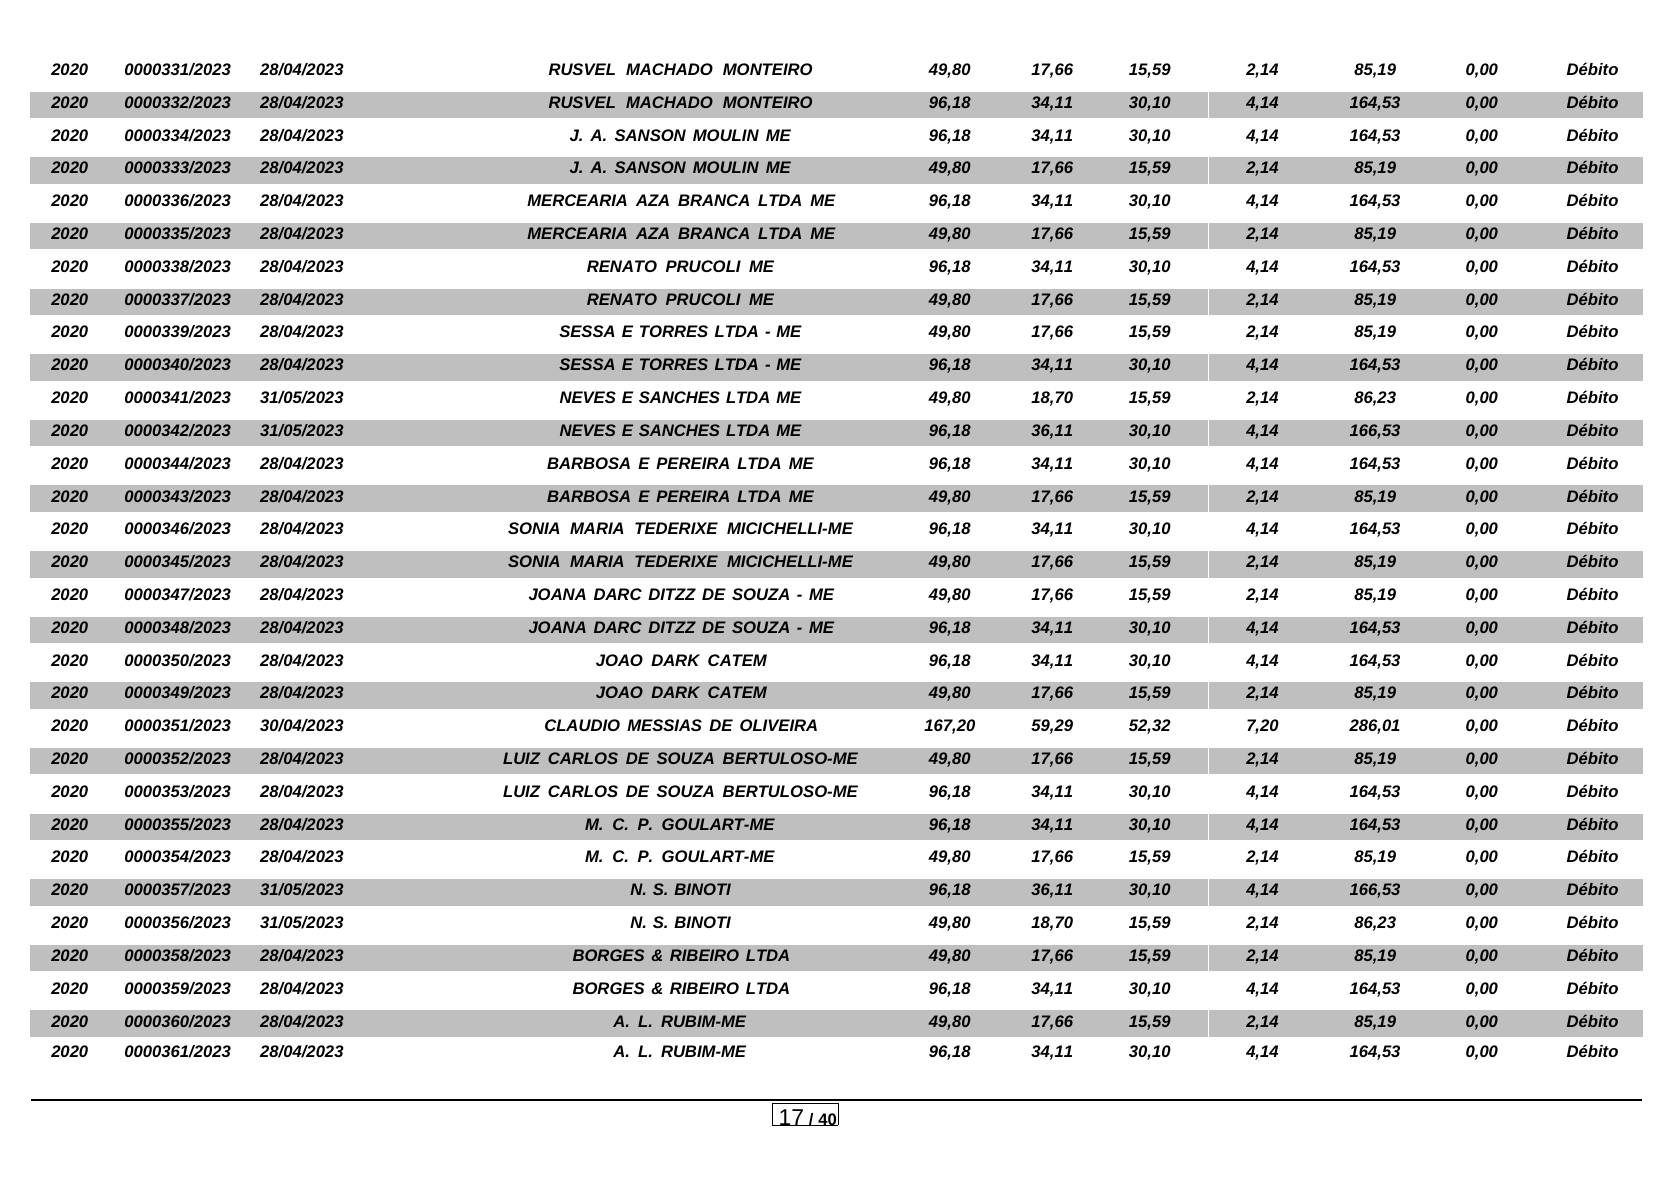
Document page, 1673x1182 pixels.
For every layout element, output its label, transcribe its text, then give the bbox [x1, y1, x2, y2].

table_cell 2020 [30, 879, 105, 906]
table_cell LUIZ CARLOS DE SOUZA BERTULOSO-ME [423, 775, 892, 813]
table_cell Débito [1530, 354, 1643, 381]
table_cell 52,32 [1101, 709, 1208, 748]
table_cell 96,18 [892, 775, 1003, 813]
table_cell 96,18 [892, 420, 1003, 446]
table_cell 15,59 [1101, 381, 1208, 420]
table_cell J. A. SANSON MOULIN ME [423, 118, 892, 157]
table_cell 28/04/2023 [245, 118, 423, 157]
table_cell 0000333/2023 [105, 157, 245, 184]
table_cell 2020 [30, 945, 105, 971]
table_cell RENATO PRUCOLI ME [423, 289, 892, 315]
table_cell 0,00 [1433, 1010, 1530, 1037]
table_cell 96,18 [892, 446, 1003, 485]
table_cell 34,11 [1003, 354, 1101, 381]
table_cell 28/04/2023 [245, 289, 423, 315]
table_cell 2020 [30, 381, 105, 420]
table_cell 96,18 [892, 512, 1003, 551]
table_cell 85,19 [1314, 551, 1433, 578]
table_cell 0,00 [1433, 906, 1530, 945]
table_cell 2,14 [1209, 1010, 1314, 1037]
table_cell 164,53 [1314, 118, 1433, 157]
table_cell 85,19 [1314, 223, 1433, 249]
table_cell 28/04/2023 [245, 485, 423, 512]
table_cell 96,18 [892, 814, 1003, 840]
table_cell 0,00 [1433, 748, 1530, 774]
table_cell 96,18 [892, 617, 1003, 643]
table_cell 0000346/2023 [105, 512, 245, 551]
table_header RUSVEL MACHADO MONTEIRO [423, 60, 892, 92]
table_cell MERCEARIA AZA BRANCA LTDA ME [423, 184, 892, 223]
table_cell 34,11 [1003, 643, 1101, 682]
table_cell 30,10 [1101, 775, 1208, 813]
table_cell 28/04/2023 [245, 971, 423, 1010]
table_cell CLAUDIO MESSIAS DE OLIVEIRA [423, 709, 892, 748]
table_cell A. L. RUBIM-ME [423, 1010, 892, 1037]
table_cell 17,66 [1003, 551, 1101, 578]
table_cell 4,14 [1209, 446, 1314, 485]
table_cell 28/04/2023 [245, 617, 423, 643]
table_cell 34,11 [1003, 250, 1101, 288]
table_cell 15,59 [1101, 682, 1208, 709]
table_cell 0000349/2023 [105, 682, 245, 709]
table_cell 2020 [30, 354, 105, 381]
table_cell BORGES & RIBEIRO LTDA [423, 945, 892, 971]
table_cell 0000336/2023 [105, 184, 245, 223]
table_cell 2020 [30, 709, 105, 748]
table_cell 0,00 [1433, 381, 1530, 420]
table_cell Débito [1530, 551, 1643, 578]
table_cell 164,53 [1314, 775, 1433, 813]
table_cell 164,53 [1314, 92, 1433, 118]
table_cell 0000353/2023 [105, 775, 245, 813]
table_cell 15,59 [1101, 551, 1208, 578]
table_cell 2020 [30, 578, 105, 617]
table_cell 28/04/2023 [245, 578, 423, 617]
table_cell 4,14 [1209, 184, 1314, 223]
table_cell 0,00 [1433, 223, 1530, 249]
table_cell 0,00 [1433, 971, 1530, 1010]
table_cell 34,11 [1003, 971, 1101, 1010]
table_cell 96,18 [892, 879, 1003, 906]
table_cell 28/04/2023 [245, 748, 423, 774]
table_cell M. C. P. GOULART-ME [423, 814, 892, 840]
table_cell 28/04/2023 [245, 354, 423, 381]
table_header 85,19 [1314, 60, 1433, 92]
table_cell 0,00 [1433, 709, 1530, 748]
table_cell 34,11 [1003, 617, 1101, 643]
table_cell 2020 [30, 223, 105, 249]
table_cell 49,80 [892, 315, 1003, 354]
table_cell Débito [1530, 840, 1643, 879]
table_cell 30,10 [1101, 92, 1208, 118]
table_cell 30,10 [1101, 354, 1208, 381]
table_cell 85,19 [1314, 485, 1433, 512]
table_cell 15,59 [1101, 840, 1208, 879]
table_cell 49,80 [892, 223, 1003, 249]
table_cell M. C. P. GOULART-ME [423, 840, 892, 879]
table_cell Débito [1530, 118, 1643, 157]
table_cell 164,53 [1314, 184, 1433, 223]
table_cell 85,19 [1314, 682, 1433, 709]
table_cell 0000357/2023 [105, 879, 245, 906]
table_cell 96,18 [892, 643, 1003, 682]
table_cell 0000343/2023 [105, 485, 245, 512]
table_cell 166,53 [1314, 879, 1433, 906]
table_cell 164,53 [1314, 1037, 1433, 1063]
table_cell 4,14 [1209, 814, 1314, 840]
table_cell 0000359/2023 [105, 971, 245, 1010]
table_cell 2,14 [1209, 551, 1314, 578]
table_cell 28/04/2023 [245, 315, 423, 354]
table_cell 4,14 [1209, 643, 1314, 682]
table_cell 17,66 [1003, 223, 1101, 249]
table_cell 36,11 [1003, 420, 1101, 446]
table_header 17,66 [1003, 60, 1101, 92]
table_cell Débito [1530, 420, 1643, 446]
table_cell 2,14 [1209, 485, 1314, 512]
table_cell JOAO DARK CATEM [423, 682, 892, 709]
table_cell Débito [1530, 906, 1643, 945]
table_cell 2020 [30, 775, 105, 813]
table_cell 164,53 [1314, 512, 1433, 551]
table_cell 0,00 [1433, 485, 1530, 512]
table_cell 31/05/2023 [245, 381, 423, 420]
table_cell 2,14 [1209, 223, 1314, 249]
table_cell 0,00 [1433, 420, 1530, 446]
table_cell Débito [1530, 617, 1643, 643]
table_cell BORGES & RIBEIRO LTDA [423, 971, 892, 1010]
table_cell 0000339/2023 [105, 315, 245, 354]
table_cell 96,18 [892, 118, 1003, 157]
table_header 15,59 [1101, 60, 1208, 92]
table_cell 49,80 [892, 906, 1003, 945]
table_cell RUSVEL MACHADO MONTEIRO [423, 92, 892, 118]
table_cell 17,66 [1003, 157, 1101, 184]
table_cell 49,80 [892, 381, 1003, 420]
table_cell Débito [1530, 315, 1643, 354]
table_cell 85,19 [1314, 157, 1433, 184]
table_cell 17,66 [1003, 748, 1101, 774]
table_cell 0,00 [1433, 184, 1530, 223]
table_cell 0000358/2023 [105, 945, 245, 971]
table_cell 2020 [30, 1010, 105, 1037]
table_cell 164,53 [1314, 617, 1433, 643]
table_cell 164,53 [1314, 814, 1433, 840]
table_cell 17,66 [1003, 315, 1101, 354]
table_cell 17,66 [1003, 1010, 1101, 1037]
table_cell 28/04/2023 [245, 223, 423, 249]
table_cell Débito [1530, 92, 1643, 118]
table_cell 2020 [30, 814, 105, 840]
table_header 49,80 [892, 60, 1003, 92]
table_cell 30,10 [1101, 814, 1208, 840]
table_cell Débito [1530, 485, 1643, 512]
table_cell 0,00 [1433, 945, 1530, 971]
table_cell 28/04/2023 [245, 775, 423, 813]
table_cell 31/05/2023 [245, 879, 423, 906]
table_cell 96,18 [892, 92, 1003, 118]
table_cell 0000332/2023 [105, 92, 245, 118]
table_cell 30,10 [1101, 446, 1208, 485]
table_cell 17,66 [1003, 840, 1101, 879]
table_cell 164,53 [1314, 446, 1433, 485]
table_cell 0,00 [1433, 157, 1530, 184]
table_cell JOANA DARC DITZZ DE SOUZA - ME [423, 578, 892, 617]
table_cell 4,14 [1209, 617, 1314, 643]
table_cell 0,00 [1433, 879, 1530, 906]
table_cell 49,80 [892, 682, 1003, 709]
table_cell 2020 [30, 92, 105, 118]
table_cell SESSA E TORRES LTDA - ME [423, 315, 892, 354]
table_cell BARBOSA E PEREIRA LTDA ME [423, 446, 892, 485]
table_cell 28/04/2023 [245, 682, 423, 709]
table_cell 4,14 [1209, 92, 1314, 118]
table_cell 31/05/2023 [245, 906, 423, 945]
table_cell 17,66 [1003, 578, 1101, 617]
table_cell 2020 [30, 748, 105, 774]
table_header 2,14 [1209, 60, 1314, 92]
table_cell 0000342/2023 [105, 420, 245, 446]
table_cell SONIA MARIA TEDERIXE MICICHELLI-ME [423, 512, 892, 551]
table_cell 2,14 [1209, 578, 1314, 617]
table_cell 85,19 [1314, 578, 1433, 617]
table_cell 2,14 [1209, 157, 1314, 184]
table_cell 0000347/2023 [105, 578, 245, 617]
table_cell 0,00 [1433, 617, 1530, 643]
table_cell 2,14 [1209, 840, 1314, 879]
table_cell 2,14 [1209, 682, 1314, 709]
table_cell Débito [1530, 971, 1643, 1010]
table_cell 2,14 [1209, 906, 1314, 945]
table_cell 28/04/2023 [245, 446, 423, 485]
table_cell 2020 [30, 315, 105, 354]
table_cell 0000341/2023 [105, 381, 245, 420]
table_cell 18,70 [1003, 906, 1101, 945]
table_cell 2,14 [1209, 381, 1314, 420]
table_cell SONIA MARIA TEDERIXE MICICHELLI-ME [423, 551, 892, 578]
table_cell 30,10 [1101, 512, 1208, 551]
table_cell 0000334/2023 [105, 118, 245, 157]
table_cell Débito [1530, 289, 1643, 315]
table_cell N. S. BINOTI [423, 879, 892, 906]
table_cell 28/04/2023 [245, 551, 423, 578]
table_cell 286,01 [1314, 709, 1433, 748]
table_cell 164,53 [1314, 643, 1433, 682]
table_cell 49,80 [892, 157, 1003, 184]
table_cell 96,18 [892, 184, 1003, 223]
table_cell 4,14 [1209, 354, 1314, 381]
table_cell 17,66 [1003, 682, 1101, 709]
table_cell 2,14 [1209, 289, 1314, 315]
table_cell Débito [1530, 512, 1643, 551]
table_cell 2020 [30, 1037, 105, 1063]
table_cell Débito [1530, 250, 1643, 288]
table_cell 28/04/2023 [245, 814, 423, 840]
table_cell 36,11 [1003, 879, 1101, 906]
table_cell 17,66 [1003, 945, 1101, 971]
table_cell NEVES E SANCHES LTDA ME [423, 381, 892, 420]
table_cell Débito [1530, 184, 1643, 223]
table_cell 0,00 [1433, 354, 1530, 381]
table_cell 17,66 [1003, 289, 1101, 315]
table_cell 96,18 [892, 354, 1003, 381]
table_cell 4,14 [1209, 118, 1314, 157]
table_cell 30,10 [1101, 643, 1208, 682]
table_cell 96,18 [892, 250, 1003, 288]
table_cell 30,10 [1101, 420, 1208, 446]
table_cell 0,00 [1433, 643, 1530, 682]
table_cell 59,29 [1003, 709, 1101, 748]
table_cell 34,11 [1003, 184, 1101, 223]
table_cell 30,10 [1101, 184, 1208, 223]
table_cell 2020 [30, 157, 105, 184]
table_cell 0000340/2023 [105, 354, 245, 381]
table_cell 7,20 [1209, 709, 1314, 748]
table_cell 167,20 [892, 709, 1003, 748]
table_cell 28/04/2023 [245, 512, 423, 551]
table_header Débito [1530, 60, 1643, 92]
table_cell 0000335/2023 [105, 223, 245, 249]
table_cell Débito [1530, 775, 1643, 813]
table_cell 49,80 [892, 840, 1003, 879]
table_cell 0000344/2023 [105, 446, 245, 485]
table_cell 28/04/2023 [245, 184, 423, 223]
table_cell 0000348/2023 [105, 617, 245, 643]
table_cell 31/05/2023 [245, 420, 423, 446]
table_cell 85,19 [1314, 748, 1433, 774]
table_cell 30,10 [1101, 971, 1208, 1010]
table_cell 0000361/2023 [105, 1037, 245, 1063]
table_cell 0,00 [1433, 118, 1530, 157]
table_cell 0,00 [1433, 250, 1530, 288]
table_cell 28/04/2023 [245, 840, 423, 879]
table_cell 49,80 [892, 289, 1003, 315]
table_cell 2020 [30, 617, 105, 643]
table_cell 0,00 [1433, 512, 1530, 551]
table_cell 28/04/2023 [245, 945, 423, 971]
table_cell 0,00 [1433, 551, 1530, 578]
table_cell 17,66 [1003, 485, 1101, 512]
table_cell 2020 [30, 118, 105, 157]
table_cell 0,00 [1433, 92, 1530, 118]
table_cell 4,14 [1209, 512, 1314, 551]
table_cell 4,14 [1209, 775, 1314, 813]
table_cell Débito [1530, 709, 1643, 748]
table_cell 2,14 [1209, 315, 1314, 354]
table_cell 15,59 [1101, 748, 1208, 774]
table_cell 4,14 [1209, 420, 1314, 446]
table_cell 2020 [30, 485, 105, 512]
table_cell 85,19 [1314, 945, 1433, 971]
table_cell Débito [1530, 381, 1643, 420]
table_cell Débito [1530, 578, 1643, 617]
table_header 2020 [30, 60, 105, 92]
table_cell 166,53 [1314, 420, 1433, 446]
table_cell 0000345/2023 [105, 551, 245, 578]
table_cell 30/04/2023 [245, 709, 423, 748]
table_cell A. L. RUBIM-ME [423, 1037, 892, 1063]
table_cell 0000350/2023 [105, 643, 245, 682]
table_cell 15,59 [1101, 578, 1208, 617]
table_cell 2020 [30, 420, 105, 446]
table_cell 0,00 [1433, 682, 1530, 709]
table_cell Débito [1530, 879, 1643, 906]
table_cell 4,14 [1209, 250, 1314, 288]
table_cell 164,53 [1314, 250, 1433, 288]
table_cell Débito [1530, 446, 1643, 485]
table_cell Débito [1530, 1037, 1643, 1063]
table_cell 0,00 [1433, 814, 1530, 840]
table_cell 4,14 [1209, 971, 1314, 1010]
table_header 0000331/2023 [105, 60, 245, 92]
table_cell 15,59 [1101, 945, 1208, 971]
table_cell Débito [1530, 157, 1643, 184]
table_cell 49,80 [892, 1010, 1003, 1037]
table_cell 15,59 [1101, 223, 1208, 249]
table_cell 0,00 [1433, 446, 1530, 485]
table_cell JOAO DARK CATEM [423, 643, 892, 682]
table_cell Débito [1530, 945, 1643, 971]
table_cell 85,19 [1314, 1010, 1433, 1037]
table_cell 2020 [30, 551, 105, 578]
table_cell 28/04/2023 [245, 92, 423, 118]
table_cell 0000338/2023 [105, 250, 245, 288]
table_cell MERCEARIA AZA BRANCA LTDA ME [423, 223, 892, 249]
table_cell 28/04/2023 [245, 1037, 423, 1063]
table_cell 86,23 [1314, 906, 1433, 945]
table_cell 0000352/2023 [105, 748, 245, 774]
table_cell 0,00 [1433, 315, 1530, 354]
table_cell 86,23 [1314, 381, 1433, 420]
table_cell 164,53 [1314, 971, 1433, 1010]
table_cell 2020 [30, 643, 105, 682]
table_cell 96,18 [892, 1037, 1003, 1063]
table_cell 2020 [30, 840, 105, 879]
table_cell 0000354/2023 [105, 840, 245, 879]
table_cell 15,59 [1101, 157, 1208, 184]
table_cell 34,11 [1003, 92, 1101, 118]
table_cell 30,10 [1101, 250, 1208, 288]
table_cell 85,19 [1314, 840, 1433, 879]
table_cell Débito [1530, 1010, 1643, 1037]
table_cell 15,59 [1101, 485, 1208, 512]
table_cell JOANA DARC DITZZ DE SOUZA - ME [423, 617, 892, 643]
table_cell Débito [1530, 682, 1643, 709]
table_cell 2020 [30, 289, 105, 315]
table_cell Débito [1530, 814, 1643, 840]
table_cell 0,00 [1433, 775, 1530, 813]
table_cell 34,11 [1003, 512, 1101, 551]
table_cell Débito [1530, 223, 1643, 249]
table_cell 85,19 [1314, 315, 1433, 354]
table_cell 30,10 [1101, 118, 1208, 157]
table_cell 34,11 [1003, 118, 1101, 157]
table_cell 34,11 [1003, 446, 1101, 485]
table_cell J. A. SANSON MOULIN ME [423, 157, 892, 184]
table_cell 49,80 [892, 551, 1003, 578]
table_cell 28/04/2023 [245, 1010, 423, 1037]
table_cell 18,70 [1003, 381, 1101, 420]
table_cell 34,11 [1003, 814, 1101, 840]
table_cell 164,53 [1314, 354, 1433, 381]
table_cell 15,59 [1101, 315, 1208, 354]
table_cell 2020 [30, 250, 105, 288]
table_header 0,00 [1433, 60, 1530, 92]
table_cell 28/04/2023 [245, 250, 423, 288]
table_cell 30,10 [1101, 879, 1208, 906]
table_cell 34,11 [1003, 1037, 1101, 1063]
table_cell 49,80 [892, 945, 1003, 971]
table_cell LUIZ CARLOS DE SOUZA BERTULOSO-ME [423, 748, 892, 774]
table_cell BARBOSA E PEREIRA LTDA ME [423, 485, 892, 512]
table_cell 49,80 [892, 748, 1003, 774]
table_cell 4,14 [1209, 879, 1314, 906]
table_cell 4,14 [1209, 1037, 1314, 1063]
table_cell SESSA E TORRES LTDA - ME [423, 354, 892, 381]
table_cell 96,18 [892, 971, 1003, 1010]
table_header 28/04/2023 [245, 60, 423, 92]
table_cell Débito [1530, 643, 1643, 682]
table_cell 2020 [30, 682, 105, 709]
table_cell Débito [1530, 748, 1643, 774]
table_cell 28/04/2023 [245, 157, 423, 184]
table_cell RENATO PRUCOLI ME [423, 250, 892, 288]
table_cell 0000337/2023 [105, 289, 245, 315]
table_cell 0,00 [1433, 578, 1530, 617]
table_cell 15,59 [1101, 289, 1208, 315]
table_cell 49,80 [892, 578, 1003, 617]
table_cell 2020 [30, 971, 105, 1010]
table_cell 30,10 [1101, 617, 1208, 643]
table_cell 0,00 [1433, 289, 1530, 315]
table_cell 2,14 [1209, 945, 1314, 971]
table_cell 34,11 [1003, 775, 1101, 813]
table_cell 2020 [30, 446, 105, 485]
table_cell 15,59 [1101, 906, 1208, 945]
table_cell 30,10 [1101, 1037, 1208, 1063]
table_cell 0000351/2023 [105, 709, 245, 748]
table_cell 0000356/2023 [105, 906, 245, 945]
table_cell 0,00 [1433, 840, 1530, 879]
table_cell 2020 [30, 906, 105, 945]
table_cell 0,00 [1433, 1037, 1530, 1063]
table_cell 28/04/2023 [245, 643, 423, 682]
table_cell N. S. BINOTI [423, 906, 892, 945]
table_cell 85,19 [1314, 289, 1433, 315]
table_cell 0000355/2023 [105, 814, 245, 840]
table_cell NEVES E SANCHES LTDA ME [423, 420, 892, 446]
table_cell 15,59 [1101, 1010, 1208, 1037]
table_cell 49,80 [892, 485, 1003, 512]
table_cell 2020 [30, 512, 105, 551]
table_cell 2020 [30, 184, 105, 223]
table_cell 2,14 [1209, 748, 1314, 774]
table_cell 0000360/2023 [105, 1010, 245, 1037]
